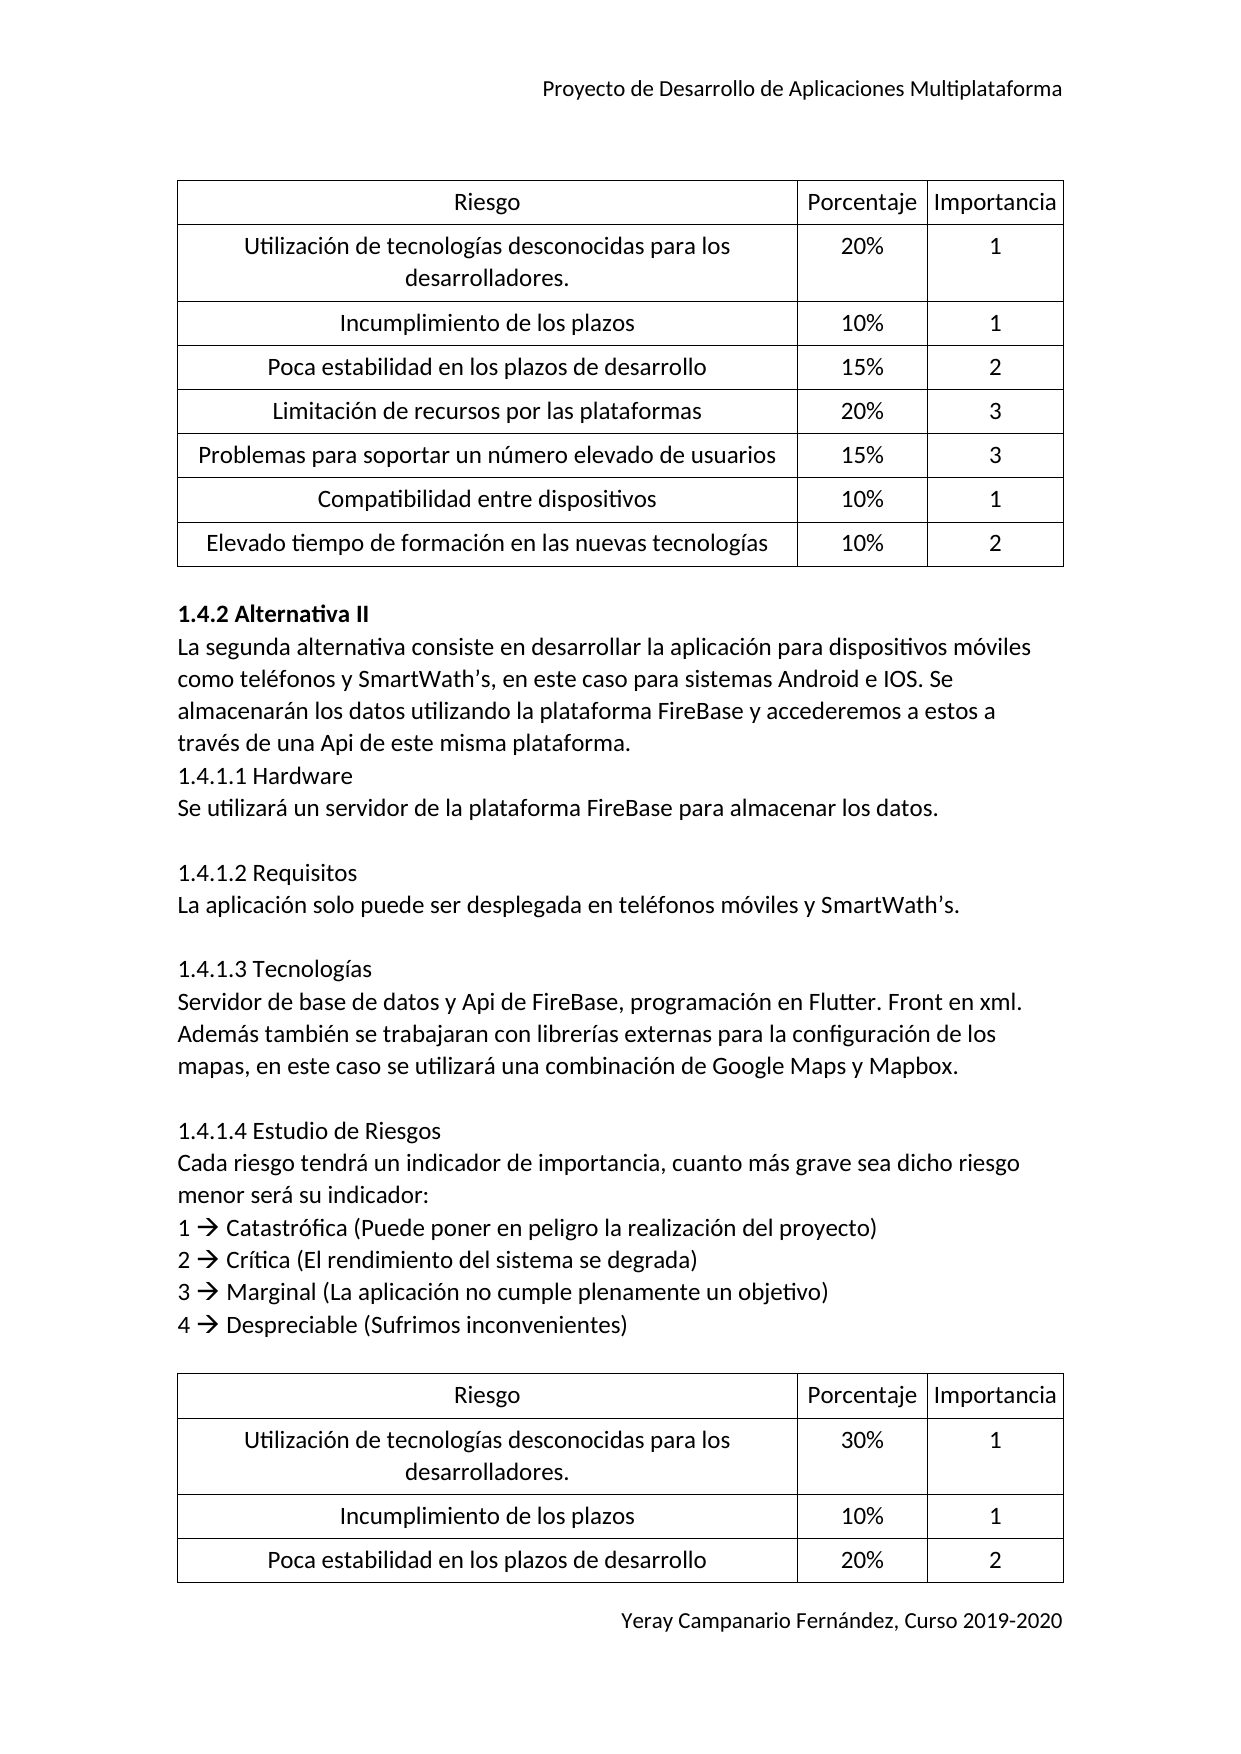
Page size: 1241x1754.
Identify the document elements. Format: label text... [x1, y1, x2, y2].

table_cell Limitación de recursos por las plataformas [178, 390, 797, 433]
table_cell Poca estabilidad en los plazos de desarrollo [178, 1539, 797, 1582]
table_cell 10% [798, 478, 927, 521]
text La segunda alternativa consiste en desarrollar la aplicación para dispositivos móviles como teléfonos y SmartWath’s, en este caso para sistemas Android e IOS. Se almacenarán los datos utilizando la plataforma FireBase y accederemos a estos a través de una Api de este misma plataforma. [177, 631, 1063, 758]
table_cell 10% [798, 302, 927, 345]
table_cell 10% [798, 523, 927, 566]
table_header Riesgo [178, 181, 797, 224]
text 1.4.1.2 Requisitos [177, 857, 1063, 887]
text 1.4.2 Alternativa II [177, 598, 1063, 629]
table_header Importancia [928, 1374, 1063, 1417]
table_cell 1 [928, 1495, 1063, 1538]
table_cell 3 [928, 390, 1063, 433]
table_cell 15% [798, 434, 927, 477]
table_cell 1 [928, 1419, 1063, 1494]
text Servidor de base de datos y Api de FireBase, programación en Flutter. Front en xml. [177, 986, 1063, 1016]
text 1  Catastrófica (Puede poner en peligro la realización del proyecto) [177, 1212, 1063, 1242]
table_cell 10% [798, 1495, 927, 1538]
text 1.4.1.1 Hardware [177, 760, 1063, 790]
table_cell 2 [928, 523, 1063, 566]
table_cell 1 [928, 478, 1063, 521]
table_cell 20% [798, 390, 927, 433]
text Además también se trabajaran con librerías externas para la configuración de los mapas, en este caso se utilizará una combinación de Google Maps y Mapbox. [177, 1018, 1063, 1081]
table_cell Incumplimiento de los plazos [178, 1495, 797, 1538]
text 2  Crítica (El rendimiento del sistema se degrada) [177, 1244, 1063, 1275]
text 4  Despreciable (Sufrimos inconvenientes) [177, 1309, 1063, 1339]
table_cell Elevado tiempo de formación en las nuevas tecnologías [178, 523, 797, 566]
table_cell 15% [798, 346, 927, 389]
text 1.4.1.3 Tecnologías [177, 953, 1063, 984]
table_cell Problemas para soportar un número elevado de usuarios [178, 434, 797, 477]
table_header Porcentaje [798, 1374, 927, 1417]
text Cada riesgo tendrá un indicador de importancia, cuanto más grave sea dicho riesgo menor será su indicador: [177, 1147, 1063, 1210]
text La aplicación solo puede ser desplegada en teléfonos móviles y SmartWath’s. [177, 889, 1063, 919]
table_cell Incumplimiento de los plazos [178, 302, 797, 345]
text 3  Marginal (La aplicación no cumple plenamente un objetivo) [177, 1276, 1063, 1307]
table_cell Compatibilidad entre dispositivos [178, 478, 797, 521]
text Se utilizará un servidor de la plataforma FireBase para almacenar los datos. [177, 792, 1063, 823]
table_cell 1 [928, 302, 1063, 345]
table_cell 2 [928, 1539, 1063, 1582]
table_cell 20% [798, 1539, 927, 1582]
table_cell 20% [798, 225, 927, 301]
table_cell Poca estabilidad en los plazos de desarrollo [178, 346, 797, 389]
table_cell Utilización de tecnologías desconocidas para los desarrolladores. [178, 225, 797, 301]
table_cell 2 [928, 346, 1063, 389]
table_header Porcentaje [798, 181, 927, 224]
table_cell 1 [928, 225, 1063, 301]
table_header Importancia [928, 181, 1063, 224]
table_cell Utilización de tecnologías desconocidas para los desarrolladores. [178, 1419, 797, 1494]
table_cell 30% [798, 1419, 927, 1494]
text 1.4.1.4 Estudio de Riesgos [177, 1115, 1063, 1146]
table_cell 3 [928, 434, 1063, 477]
table_header Riesgo [178, 1374, 797, 1417]
